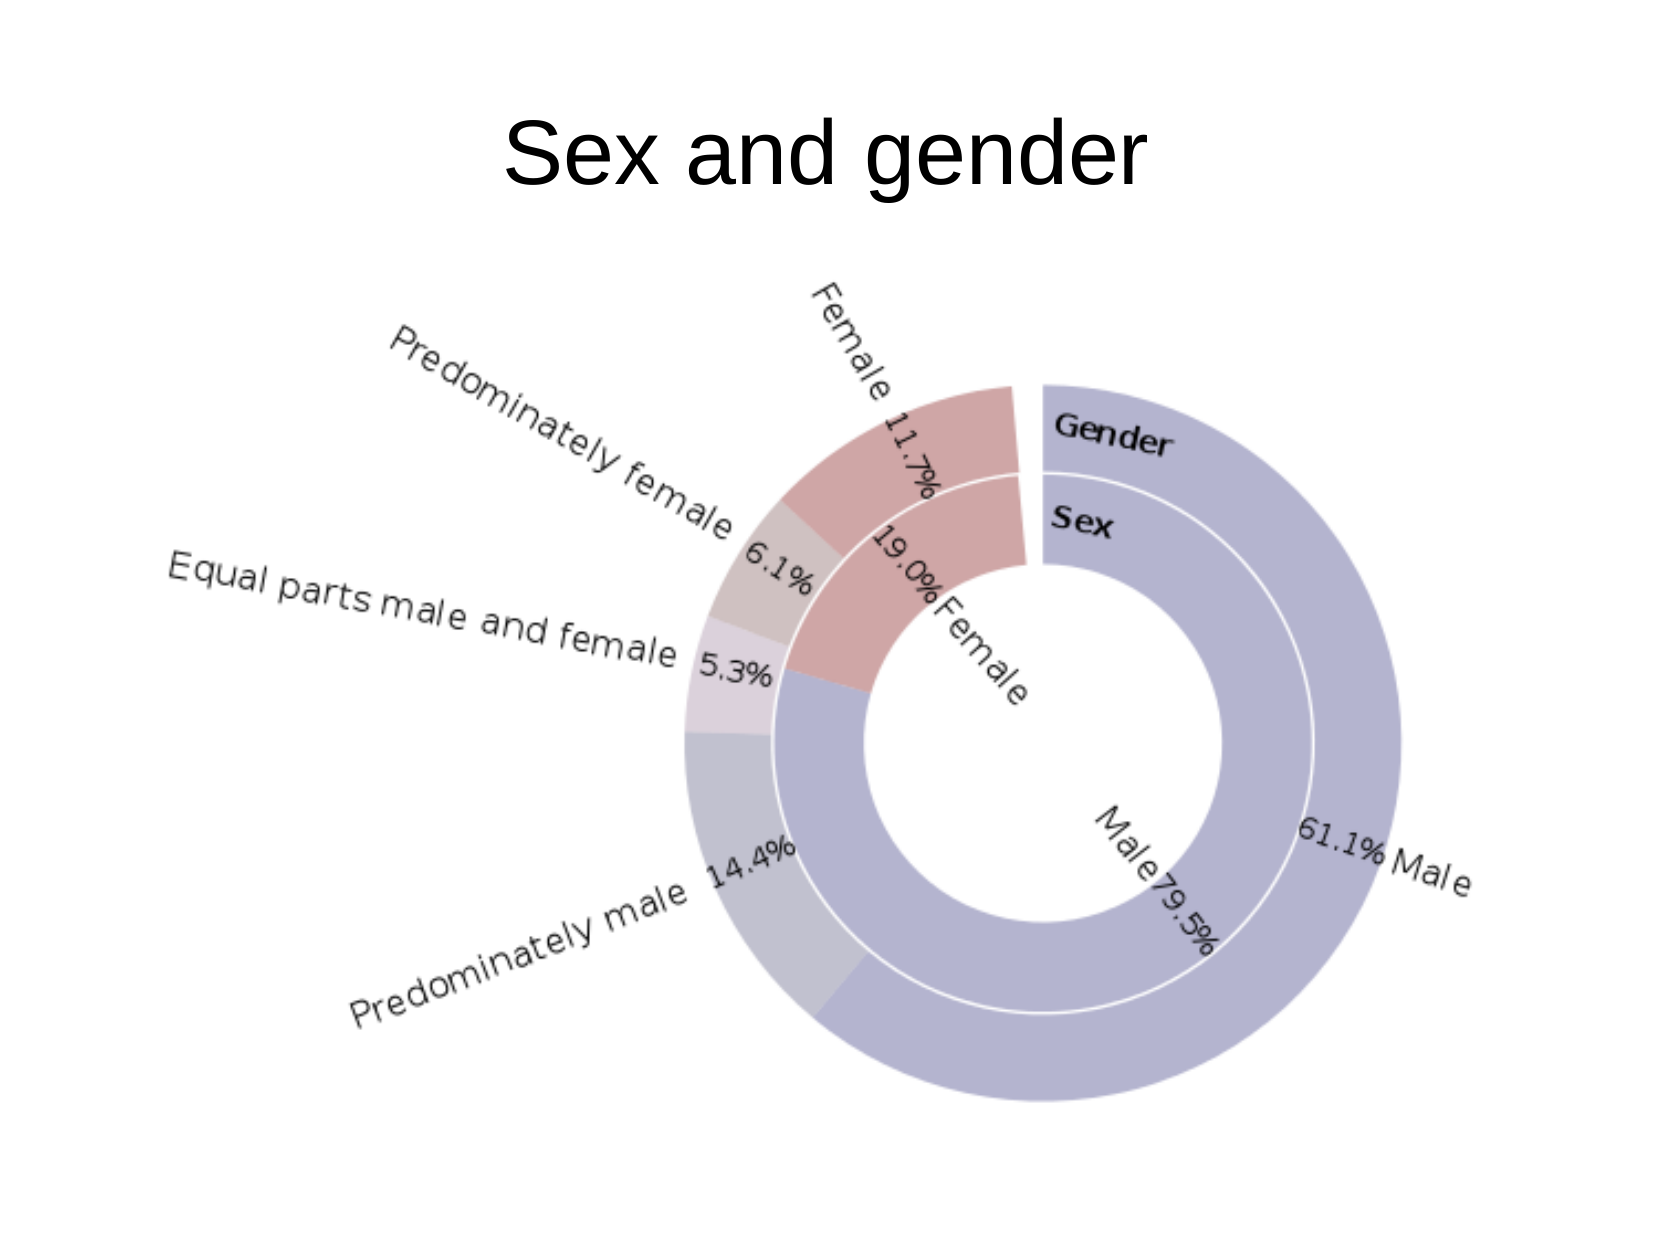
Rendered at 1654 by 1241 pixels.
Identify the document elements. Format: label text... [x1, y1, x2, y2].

picture [150, 261, 1501, 1126]
title Sex and gender [82, 49, 1571, 257]
